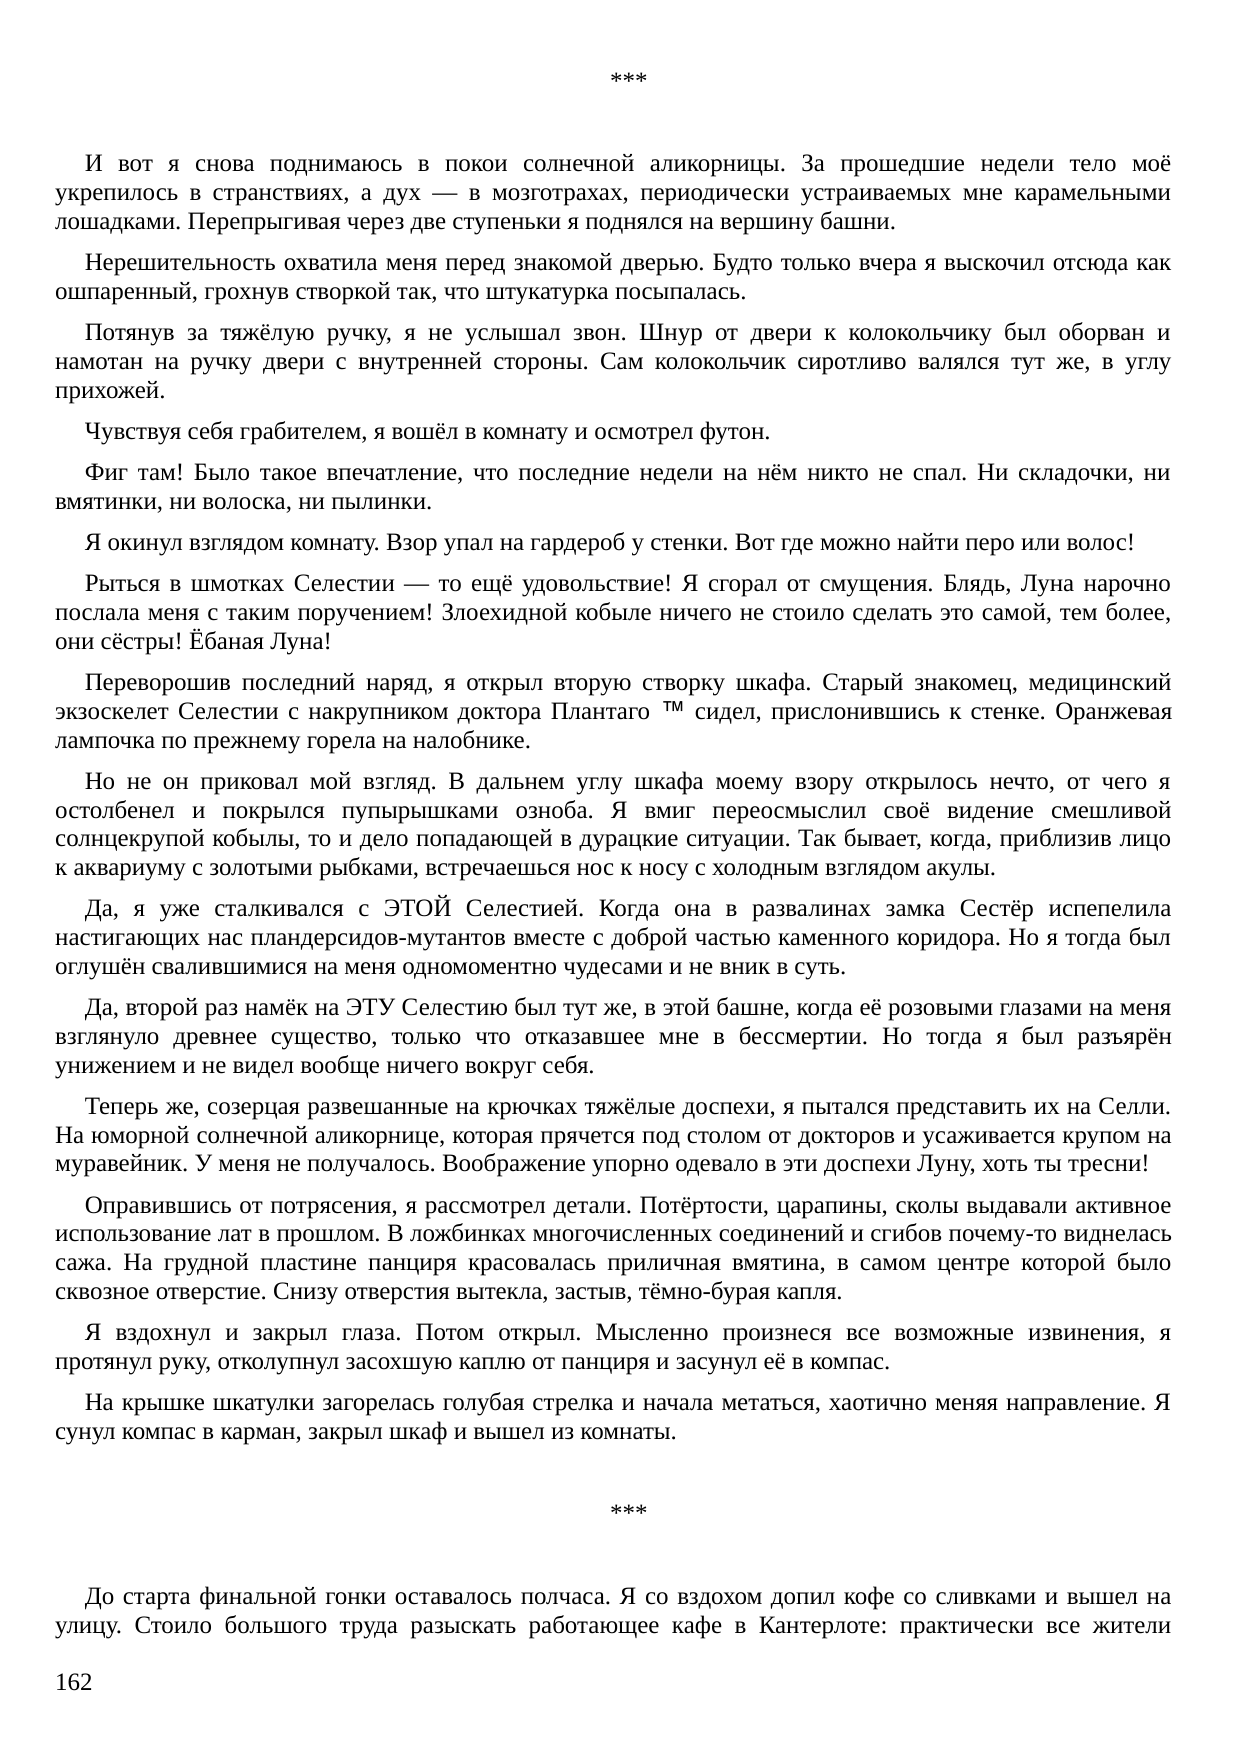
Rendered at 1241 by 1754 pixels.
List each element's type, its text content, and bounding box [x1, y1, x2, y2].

text Я окинул взглядом комнату. Взор упал на гардероб у стенки. Вот где можно найти перо или волос! [55, 527, 1173, 556]
text Я вздохнул и закрыл глаза. Потом открыл. Мысленно произнеся все возможные извинения, я протянул руку, отколупнул засохшую каплю от панциря и засунул её в компас. [55, 1317, 1173, 1375]
text *** [55, 1498, 1173, 1527]
text Но не он приковал мой взгляд. В дальнем углу шкафа моему взору открылось нечто, от чего я остолбенел и покрылся пупырышками озноба. Я вмиг переосмыслил своё видение смешливой солнцекрупой кобылы, то и дело попадающей в дурацкие ситуации. Так бывает, когда, приблизив лицо к аквариуму с золотыми рыбками, встречаешься нос к носу с холодным взглядом акулы. [55, 766, 1173, 881]
text *** [55, 66, 1173, 95]
text Рыться в шмотках Селестии — то ещё удовольствие! Я сгорал от смущения. Блядь, Луна нарочно послала меня с таким поручением! Злоехидной кобыле ничего не стоило сделать это самой, тем более, они сёстры! Ёбаная Луна! [55, 568, 1173, 655]
text И вот я снова поднимаюсь в покои солнечной аликорницы. За прошедшие недели тело моё укрепилось в странствиях, а дух — в мозготрахах, периодически устраиваемых мне карамельными лошадками. Перепрыгивая через две ступеньки я поднялся на вершину башни. [55, 148, 1173, 235]
text На крышке шкатулки загорелась голубая стрелка и начала метаться, хаотично меняя направление. Я сунул компас в карман, закрыл шкаф и вышел из комнаты. [55, 1387, 1173, 1445]
text Да, второй раз намёк на ЭТУ Селестию был тут же, в этой башне, когда её розовыми глазами на меня взглянуло древнее существо, только что отказавшее мне в бессмертии. Но тогда я был разъярён унижением и не видел вообще ничего вокруг себя. [55, 992, 1173, 1078]
text До старта финальной гонки оставалось полчаса. Я со вздохом допил кофе со сливками и вышел на улицу. Стоило большого труда разыскать работающее кафе в Кантерлоте: практически все жители [55, 1581, 1173, 1638]
text Чувствуя себя грабителем, я вошёл в комнату и осмотрел футон. [55, 416, 1173, 445]
text Потянув за тяжёлую ручку, я не услышал звон. Шнур от двери к колокольчику был оборван и намотан на ручку двери с внутренней стороны. Сам колокольчик сиротливо валялся тут же, в углу прихожей. [55, 317, 1173, 403]
text Да, я уже сталкивался с ЭТОЙ Селестией. Когда она в развалинах замка Сестёр испепелила настигающих нас пландерсидов-мутантов вместе с доброй частью каменного коридора. Но я тогда был оглушён свалившимися на меня одномоментно чудесами и не вник в суть. [55, 893, 1173, 980]
text Переворошив последний наряд, я открыл вторую створку шкафа. Старый знакомец, медицинский экзоскелет Селестии с накрупником доктора Плантаго  сидел, прислонившись к стенке. Оранжевая лампочка по прежнему горела на налобнике. [55, 667, 1173, 753]
text Теперь же, созерцая развешанные на крючках тяжёлые доспехи, я пытался представить их на Селли. На юморной солнечной аликорнице, которая прячется под столом от докторов и усаживается крупом на муравейник. У меня не получалось. Воображение упорно одевало в эти доспехи Луну, хоть ты тресни! [55, 1091, 1173, 1177]
text Фиг там! Было такое впечатление, что последние недели на нём никто не спал. Ни складочки, ни вмятинки, ни волоска, ни пылинки. [55, 457, 1173, 515]
text Оправившись от потрясения, я рассмотрел детали. Потёртости, царапины, сколы выдавали активное использование лат в прошлом. В ложбинках многочисленных соединений и сгибов почему-то виднелась сажа. На грудной пластине панциря красовалась приличная вмятина, в самом центре которой было сквозное отверстие. Снизу отверстия вытекла, застыв, тёмно-бурая капля. [55, 1190, 1173, 1305]
text Нерешительность охватила меня перед знакомой дверью. Будто только вчера я выскочил отсюда как ошпаренный, грохнув створкой так, что штукатурка посыпалась. [55, 247, 1173, 305]
